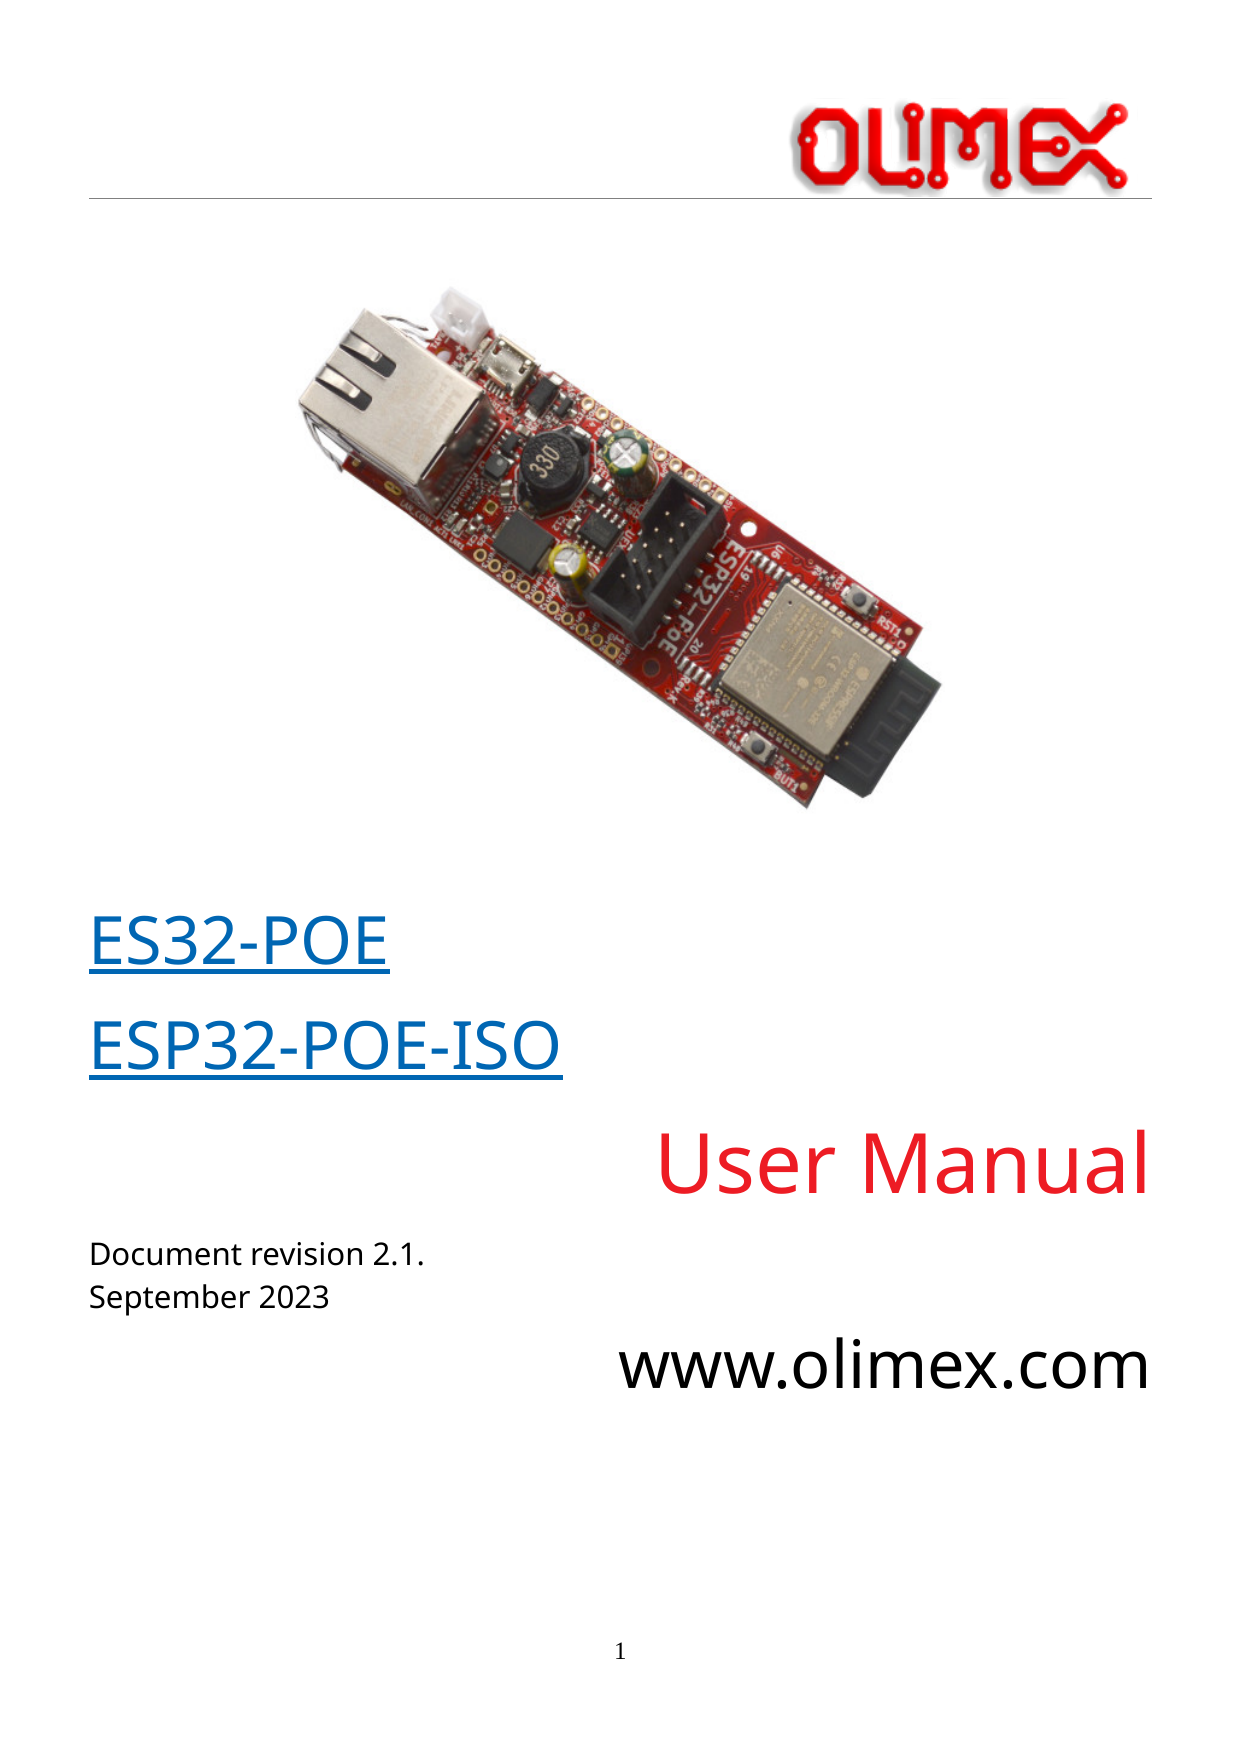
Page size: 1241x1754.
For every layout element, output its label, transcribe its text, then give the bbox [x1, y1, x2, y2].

text September 2023 [88, 1275, 1152, 1317]
picture [295, 208, 945, 889]
text Document revision 2.1. [88, 1232, 1152, 1275]
picture [776, 94, 1152, 197]
text User Manual [88, 1104, 1152, 1217]
text www.olimex.com [88, 1317, 1152, 1408]
text ESP32-POE-ISO [88, 998, 1152, 1089]
text ES32-POE [88, 893, 1152, 984]
